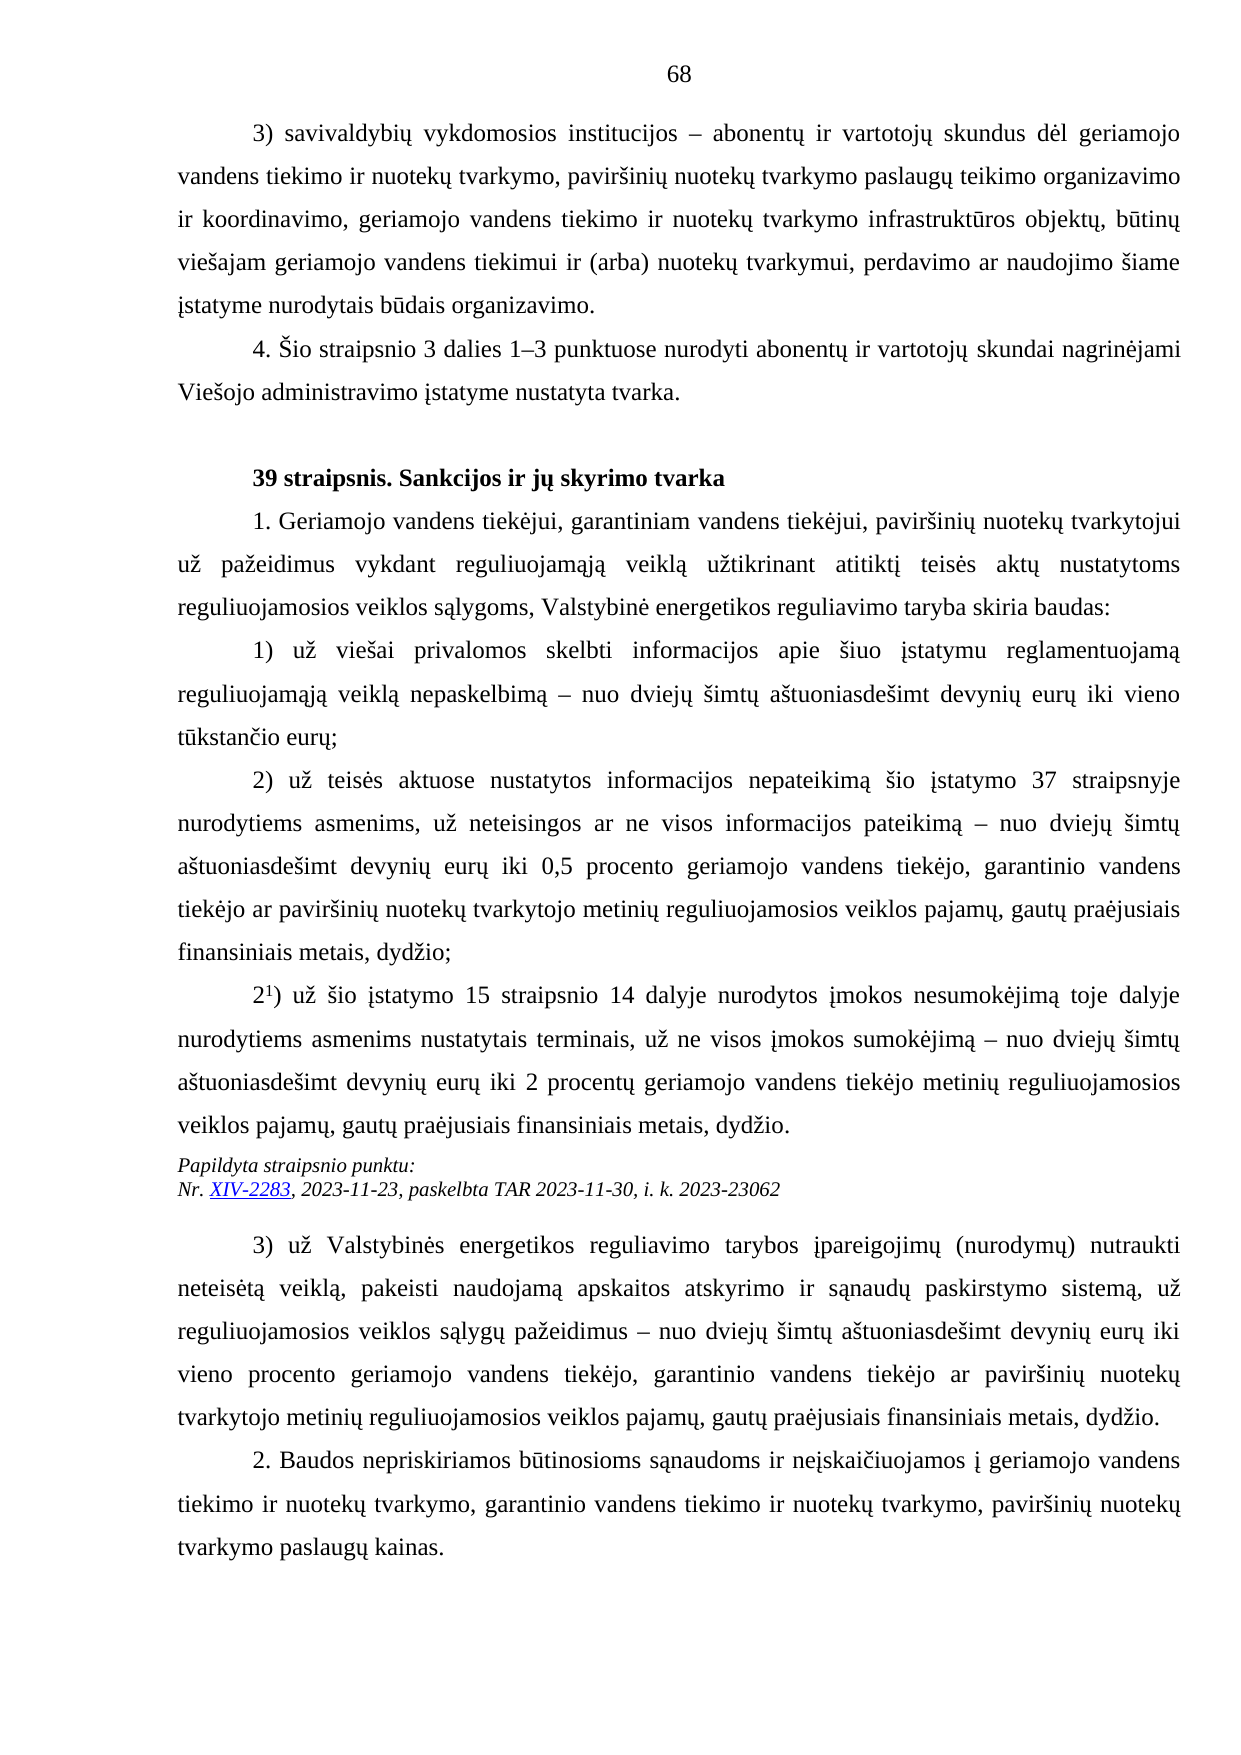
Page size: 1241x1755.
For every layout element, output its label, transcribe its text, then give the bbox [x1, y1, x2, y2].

text 3) savivaldybių vykdomosios institucijos – abonentų ir vartotojų skundus dėl geriamojo vandens tiekimo ir nuotekų tvarkymo, paviršinių nuotekų tvarkymo paslaugų teikimo organizavimo ir koordinavimo, geriamojo vandens tiekimo ir nuotekų tvarkymo infrastruktūros objektų, būtinų viešajam geriamojo vandens tiekimui ir (arba) nuotekų tvarkymui, perdavimo ar naudojimo šiame įstatyme nurodytais būdais organizavimo. [177, 118, 1181, 319]
text 21) už šio įstatymo 15 straipsnio 14 dalyje nurodytos įmokos nesumokėjimą toje dalyje nurodytiems asmenims nustatytais terminais, už ne visos įmokos sumokėjimą – nuo dviejų šimtų aštuoniasdešimt devynių eurų iki 2 procentų geriamojo vandens tiekėjo metinių reguliuojamosios veiklos pajamų, gautų praėjusiais finansiniais metais, dydžio. [177, 981, 1181, 1139]
text 1. Geriamojo vandens tiekėjui, garantiniam vandens tiekėjui, paviršinių nuotekų tvarkytojui už pažeidimus vykdant reguliuojamąją veiklą užtikrinant atitiktį teisės aktų nustatytoms reguliuojamosios veiklos sąlygoms, Valstybinė energetikos reguliavimo taryba skiria baudas: [177, 506, 1181, 621]
text 3) už Valstybinės energetikos reguliavimo tarybos įpareigojimų (nurodymų) nutraukti neteisėtą veiklą, pakeisti naudojamą apskaitos atskyrimo ir sąnaudų paskirstymo sistemą, už reguliuojamosios veiklos sąlygų pažeidimus – nuo dviejų šimtų aštuoniasdešimt devynių eurų iki vieno procento geriamojo vandens tiekėjo, garantinio vandens tiekėjo ar paviršinių nuotekų tvarkytojo metinių reguliuojamosios veiklos pajamų, gautų praėjusiais finansiniais metais, dydžio. [177, 1230, 1181, 1431]
text 4. Šio straipsnio 3 dalies 1–3 punktuose nurodyti abonentų ir vartotojų skundai nagrinėjami Viešojo administravimo įstatyme nustatyta tvarka. [177, 334, 1181, 406]
text 39 straipsnis. Sankcijos ir jų skyrimo tvarka [177, 463, 1181, 492]
text Papildyta straipsnio punktu: [177, 1153, 1181, 1177]
text 2) už teisės aktuose nustatytos informacijos nepateikimą šio įstatymo 37 straipsnyje nurodytiems asmenims, už neteisingos ar ne visos informacijos pateikimą – nuo dviejų šimtų aštuoniasdešimt devynių eurų iki 0,5 procento geriamojo vandens tiekėjo, garantinio vandens tiekėjo ar paviršinių nuotekų tvarkytojo metinių reguliuojamosios veiklos pajamų, gautų praėjusiais finansiniais metais, dydžio; [177, 765, 1181, 966]
text Nr. XIV-2283, 2023-11-23, paskelbta TAR 2023-11-30, i. k. 2023-23062 [177, 1177, 1181, 1201]
text 1) už viešai privalomos skelbti informacijos apie šiuo įstatymu reglamentuojamą reguliuojamąją veiklą nepaskelbimą – nuo dviejų šimtų aštuoniasdešimt devynių eurų iki vieno tūkstančio eurų; [177, 636, 1181, 751]
text 2. Baudos nepriskiriamos būtinosioms sąnaudoms ir neįskaičiuojamos į geriamojo vandens tiekimo ir nuotekų tvarkymo, garantinio vandens tiekimo ir nuotekų tvarkymo, paviršinių nuotekų tvarkymo paslaugų kainas. [177, 1446, 1181, 1561]
